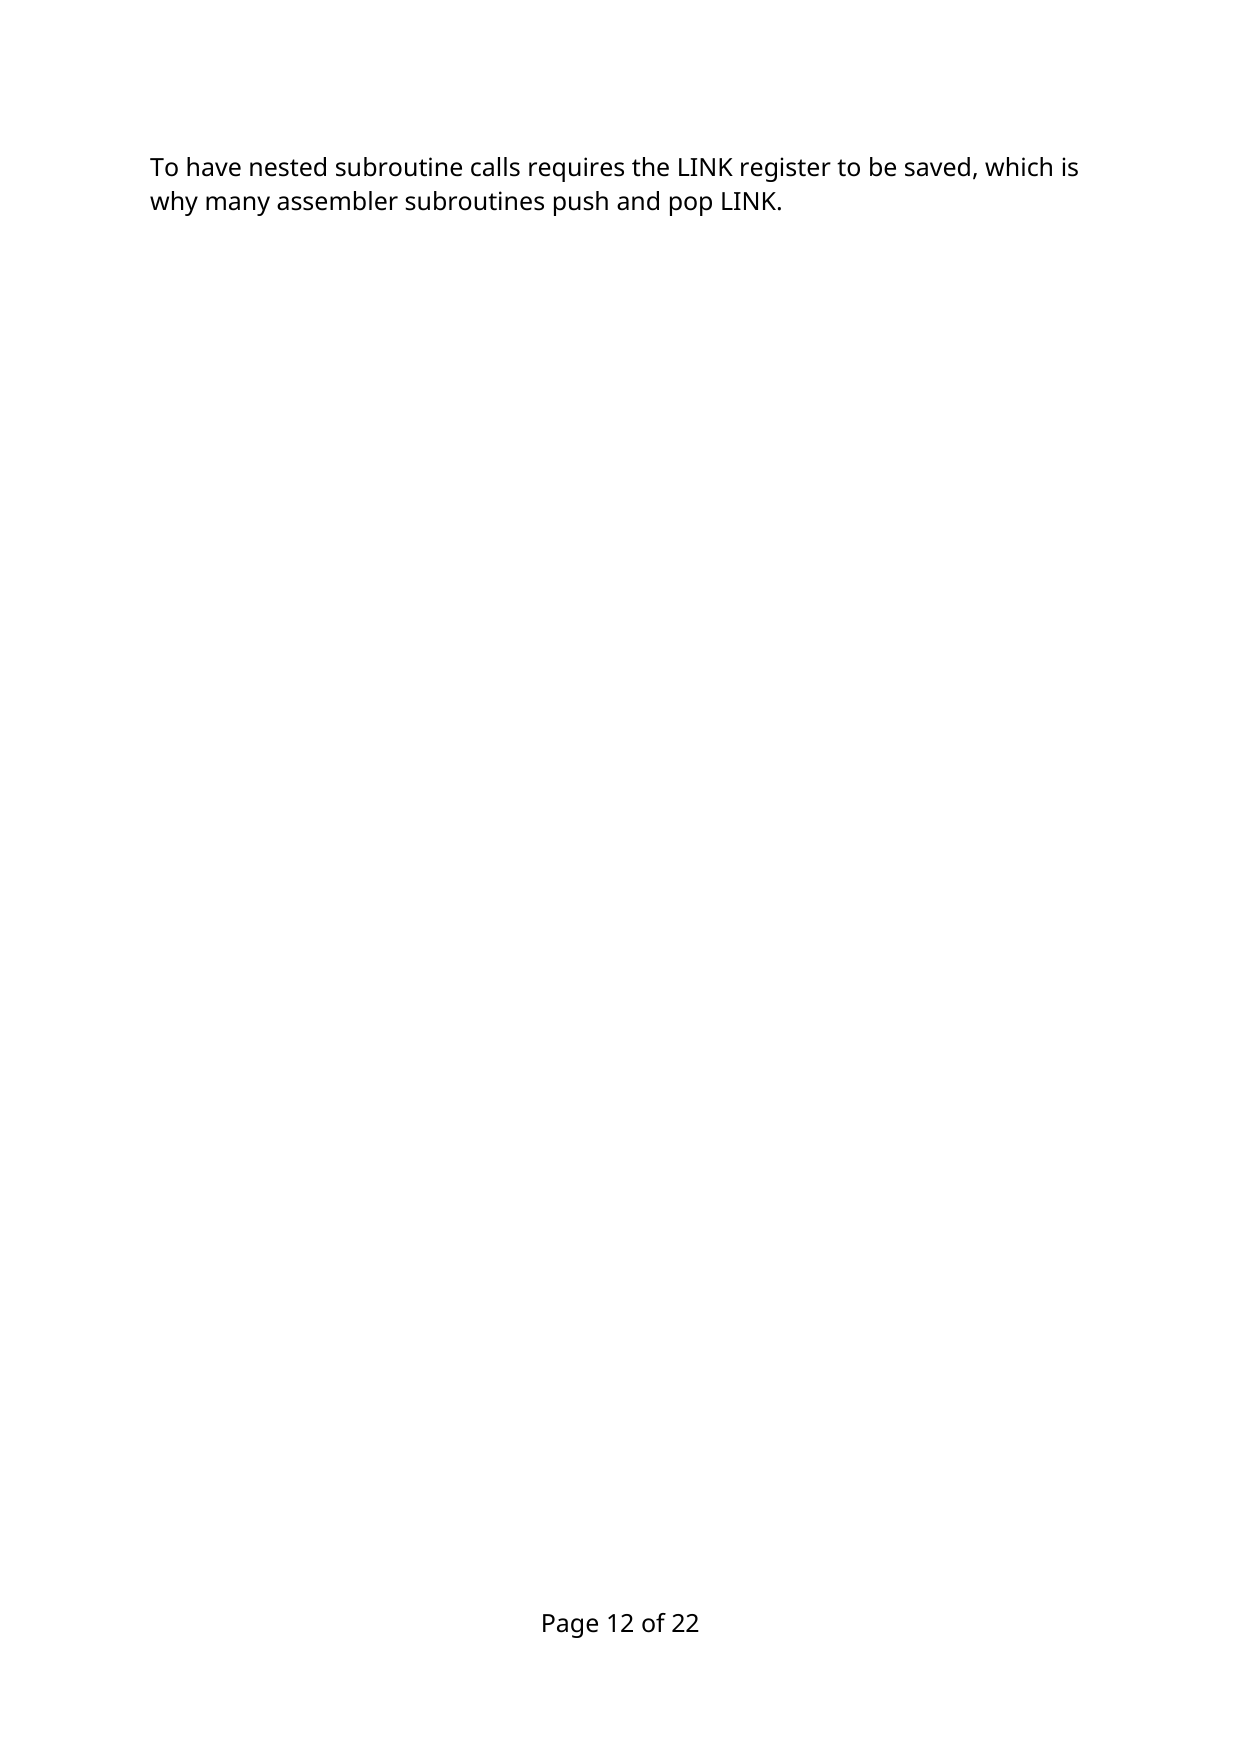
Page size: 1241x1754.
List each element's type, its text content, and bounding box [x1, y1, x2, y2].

text To have nested subroutine calls requires the LINK register to be saved, which is why many assembler subroutines push and pop LINK. [150, 150, 1090, 218]
